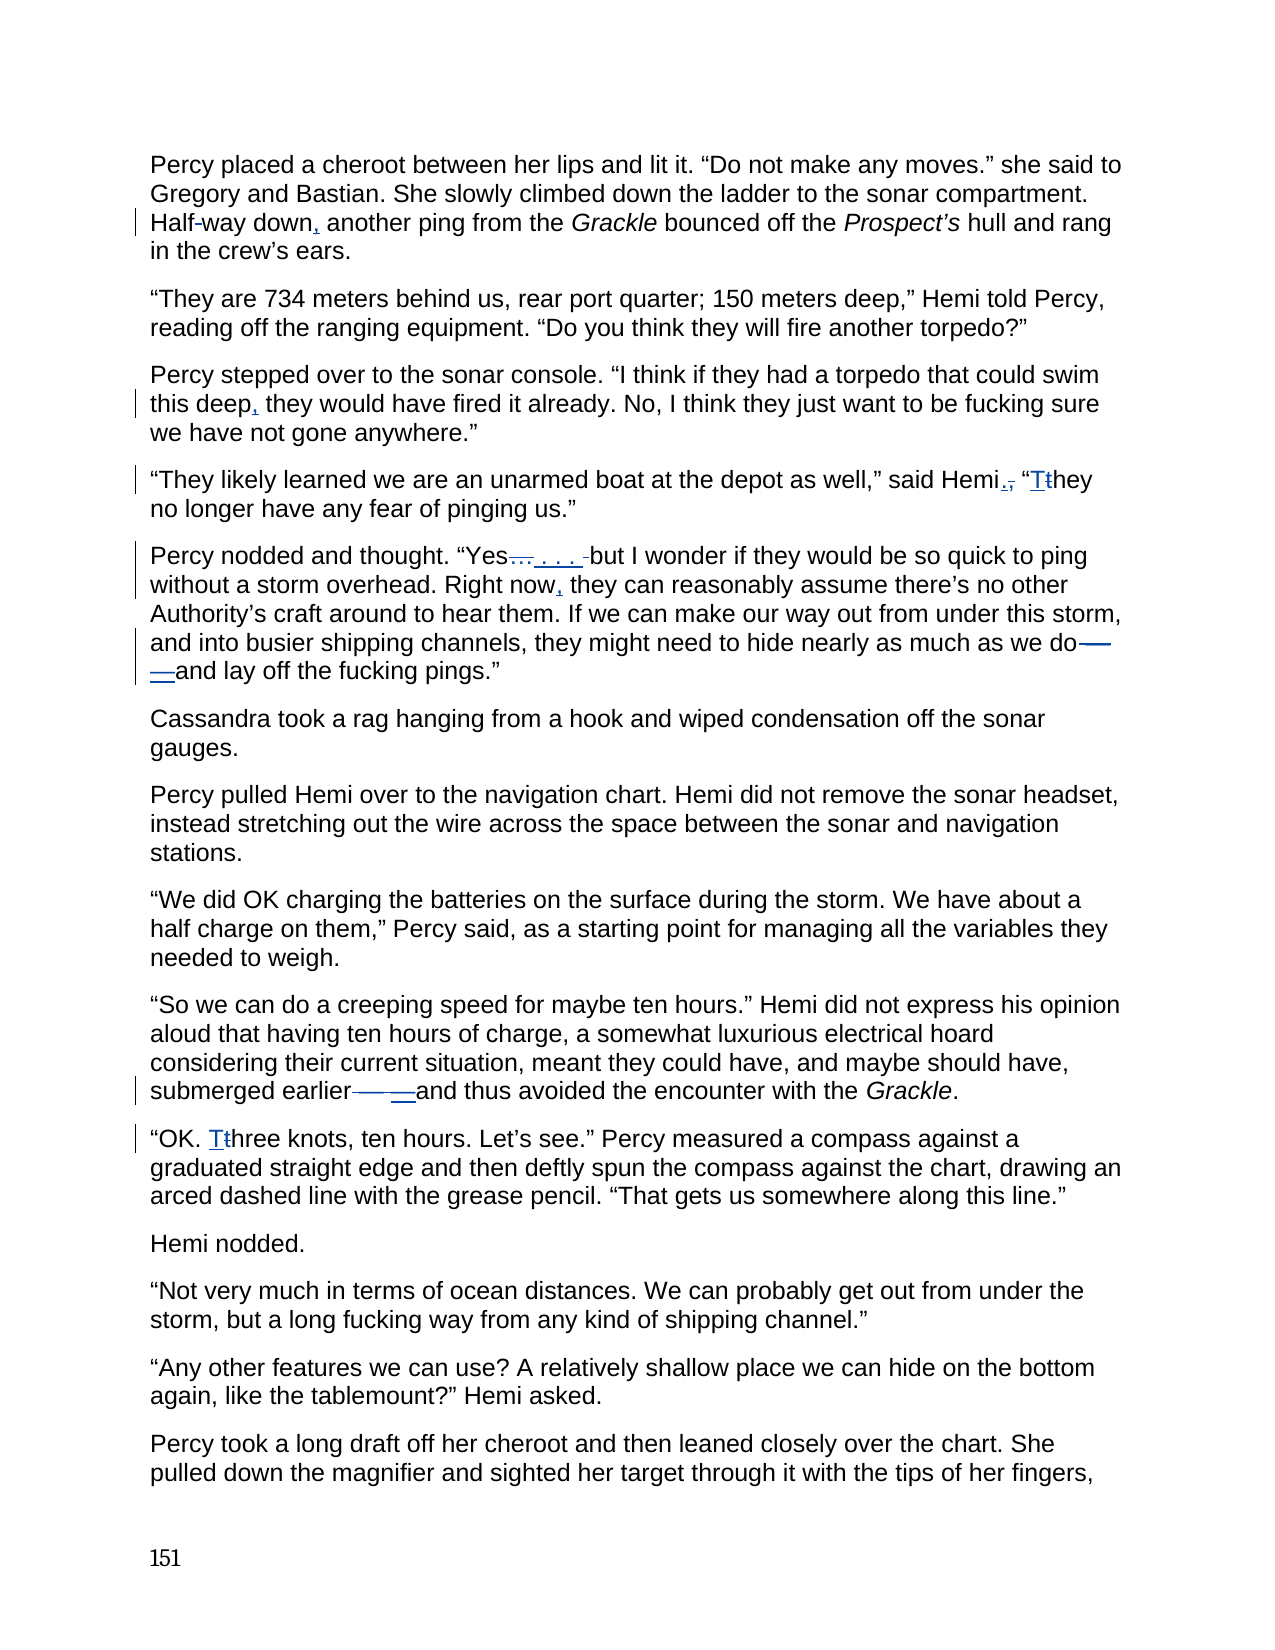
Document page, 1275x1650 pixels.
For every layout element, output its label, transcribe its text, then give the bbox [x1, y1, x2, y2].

text “We did OK charging the batteries on the surface during the storm. We have about a half charge on them,” Percy said, as a starting point for managing all the variables they needed to weigh. [150, 885, 1125, 971]
text Percy placed a cheroot between her lips and lit it. “Do not make any moves.” she said to Gregory and Bastian. She slowly climbed down the ladder to the sonar compartment. Halfway down, another ping from the Grackle bounced off the Prospect’s hull and rang in the crew’s ears. [150, 150, 1125, 265]
text “So we can do a creeping speed for maybe ten hours.” Hemi did not express his opinion aloud that having ten hours of charge, a somewhat luxurious electrical hoard considering their current situation, meant they could have, and maybe should have, submerged earlier—and thus avoided the encounter with the Grackle. [150, 990, 1125, 1105]
text Percy nodded and thought. “Yes . . . but I wonder if they would be so quick to ping without a storm overhead. Right now, they can reasonably assume there’s no other Authority’s craft around to hear them. If we can make our way out from under this storm, and into busier shipping channels, they might need to hide nearly as much as we do—and lay off the fucking pings.” [150, 541, 1125, 685]
text “They are 734 meters behind us, rear port quarter; 150 meters deep,” Hemi told Percy, reading off the ranging equipment. “Do you think they will fire another torpedo?” [150, 284, 1125, 341]
text Percy stepped over to the sonar console. “I think if they had a torpedo that could swim this deep, they would have fired it already. No, I think they just want to be fucking sure we have not gone anywhere.” [150, 360, 1125, 446]
text “OK. Three knots, ten hours. Let’s see.” Percy measured a compass against a graduated straight edge and then deftly spun the compass against the chart, drawing an arced dashed line with the grease pencil. “That gets us somewhere along this line.” [150, 1124, 1125, 1210]
text “They likely learned we are an unarmed boat at the depot as well,” said Hemi. “They no longer have any fear of pinging us.” [150, 465, 1125, 522]
text Percy took a long draft off her cheroot and then leaned closely over the chart. She pulled down the magnifier and sighted her target through it with the tips of her fingers, [150, 1429, 1125, 1486]
text “Any other features we can use? A relatively shallow place we can hide on the bottom again, like the tablemount?” Hemi asked. [150, 1352, 1125, 1410]
text Percy pulled Hemi over to the navigation chart. Hemi did not remove the sonar headset, instead stretching out the wire across the space between the sonar and navigation stations. [150, 780, 1125, 866]
text Hemi nodded. [150, 1229, 1125, 1257]
text Cassandra took a rag hanging from a hook and wiped condensation off the sonar gauges. [150, 704, 1125, 761]
text “Not very much in terms of ocean distances. We can probably get out from under the storm, but a long fucking way from any kind of shipping channel.” [150, 1276, 1125, 1334]
